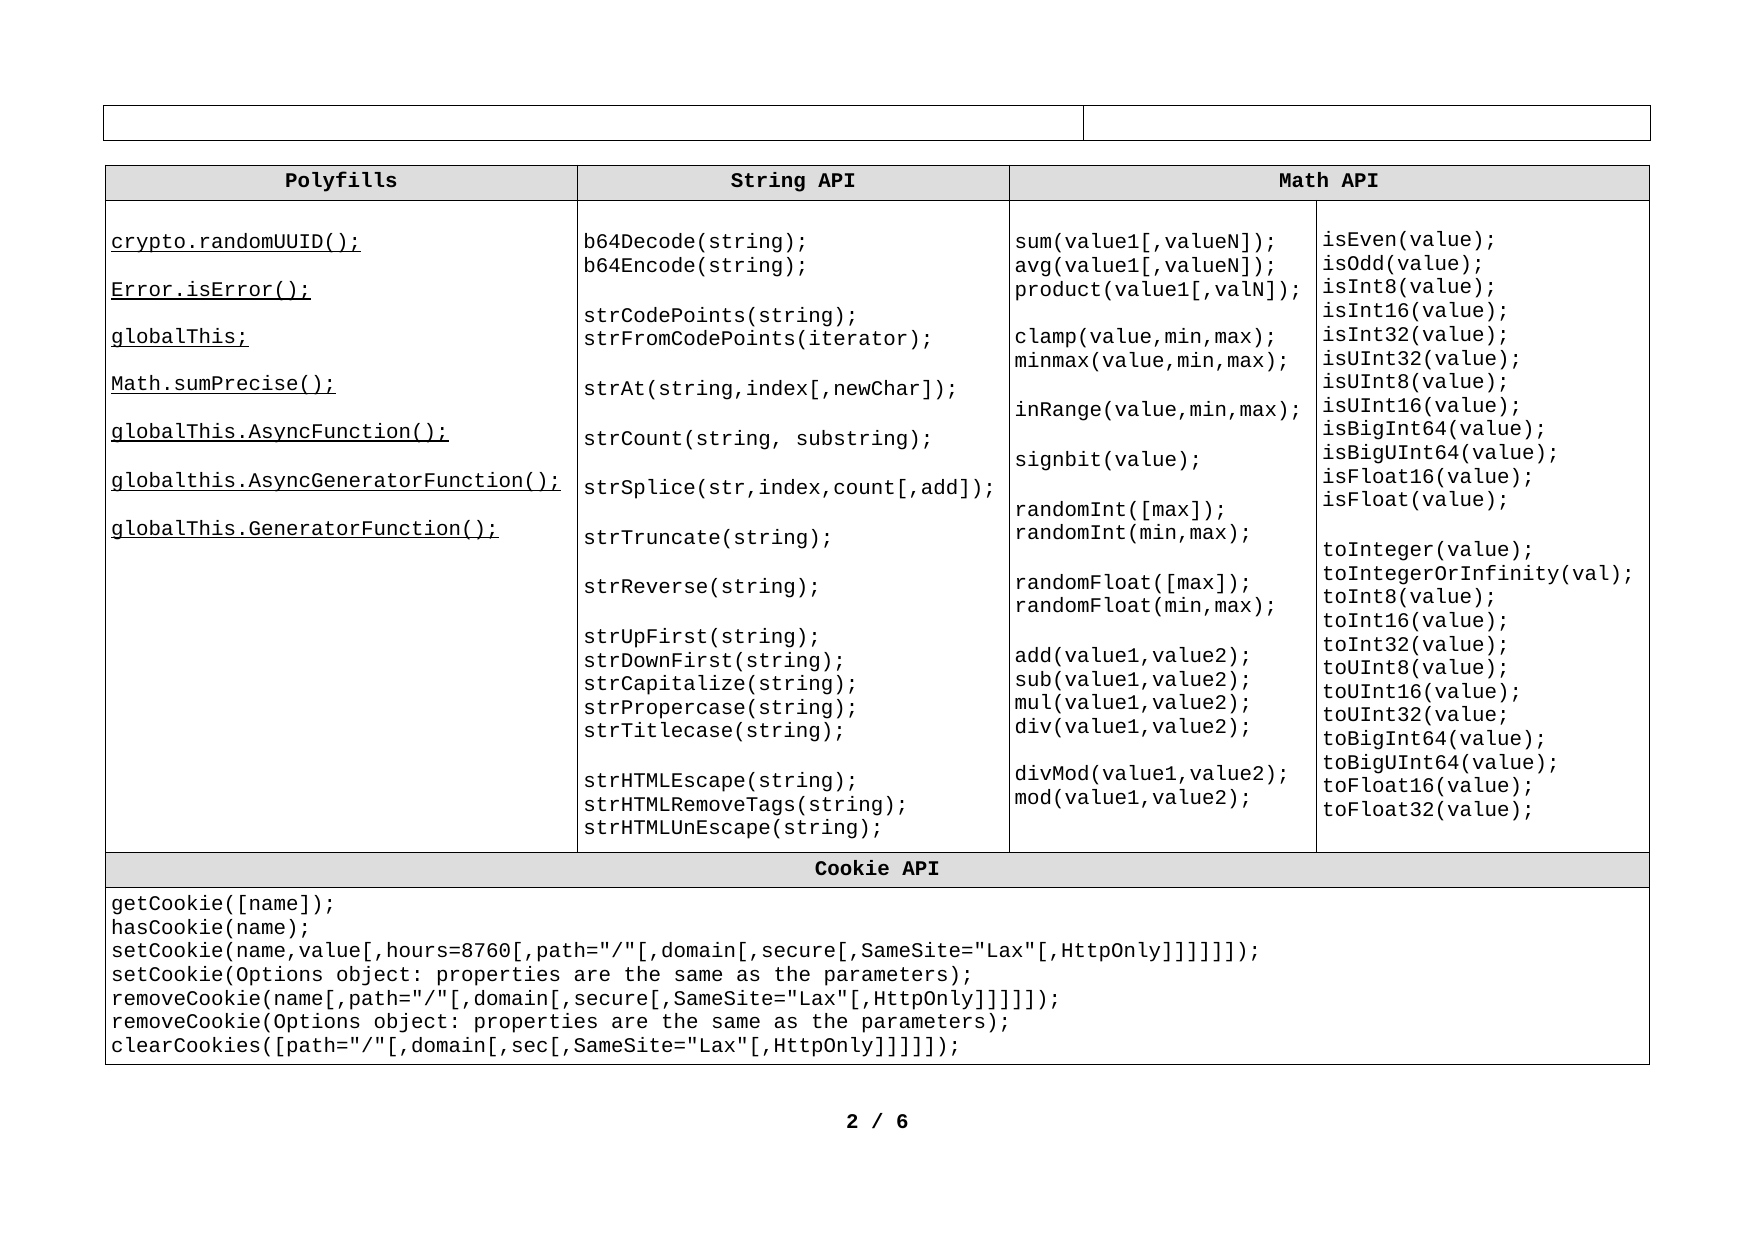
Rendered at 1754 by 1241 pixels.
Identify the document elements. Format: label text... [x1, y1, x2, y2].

table_cell Cookie API [106, 853, 1649, 887]
table_cell crypto.randomUUID(); Error.isError(); globalThis; Math.sumPrecise(); globalThis.AsyncFunction(); globalthis.AsyncGeneratorFunction(); globalThis.GeneratorFunction(); [106, 201, 577, 852]
table_cell sum(value1[,valueN]); avg(value1[,valueN]); product(value1[,valN]); clamp(value,min,max); minmax(value,min,max); inRange(value,min,max); signbit(value); randomInt([max]); randomInt(min,max); randomFloat([max]); randomFloat(min,max); add(value1,value2); sub(value1,value2); mul(value1,value2); div(value1,value2); divMod(value1,value2); mod(value1,value2); [1010, 201, 1316, 852]
table_cell [104, 106, 1083, 140]
table_cell b64Decode(string); b64Encode(string); strCodePoints(string); strFromCodePoints(iterator); strAt(string,index[,newChar]); strCount(string, substring); strSplice(str,index,count[,add]); strTruncate(string); strReverse(string); strUpFirst(string); strDownFirst(string); strCapitalize(string); strPropercase(string); strTitlecase(string); strHTMLEscape(string); strHTMLRemoveTags(string); strHTMLUnEscape(string); [578, 201, 1009, 852]
table_header String API [578, 166, 1009, 200]
table_cell getCookie([name]); hasCookie(name); setCookie(name,value[,hours=8760[,path="/"[,domain[,secure[,SameSite="Lax"[,HttpOnly]]]]]]); setCookie(Options object: properties are the same as the parameters); removeCookie(name[,path="/"[,domain[,secure[,SameSite="Lax"[,HttpOnly]]]]]); removeCookie(Options object: properties are the same as the parameters); clearCookies([path="/"[,domain[,sec[,SameSite="Lax"[,HttpOnly]]]]]); [106, 888, 1649, 1064]
table_header Polyfills [106, 166, 577, 200]
table_cell isEven(value); isOdd(value); isInt8(value); isInt16(value); isInt32(value); isUInt32(value); isUInt8(value); isUInt16(value); isBigInt64(value); isBigUInt64(value); isFloat16(value); isFloat(value); toInteger(value); toIntegerOrInfinity(val); toInt8(value); toInt16(value); toInt32(value); toUInt8(value); toUInt16(value); toUInt32(value; toBigInt64(value); toBigUInt64(value); toFloat16(value); toFloat32(value); [1317, 201, 1649, 852]
table_header Math API [1010, 166, 1649, 200]
